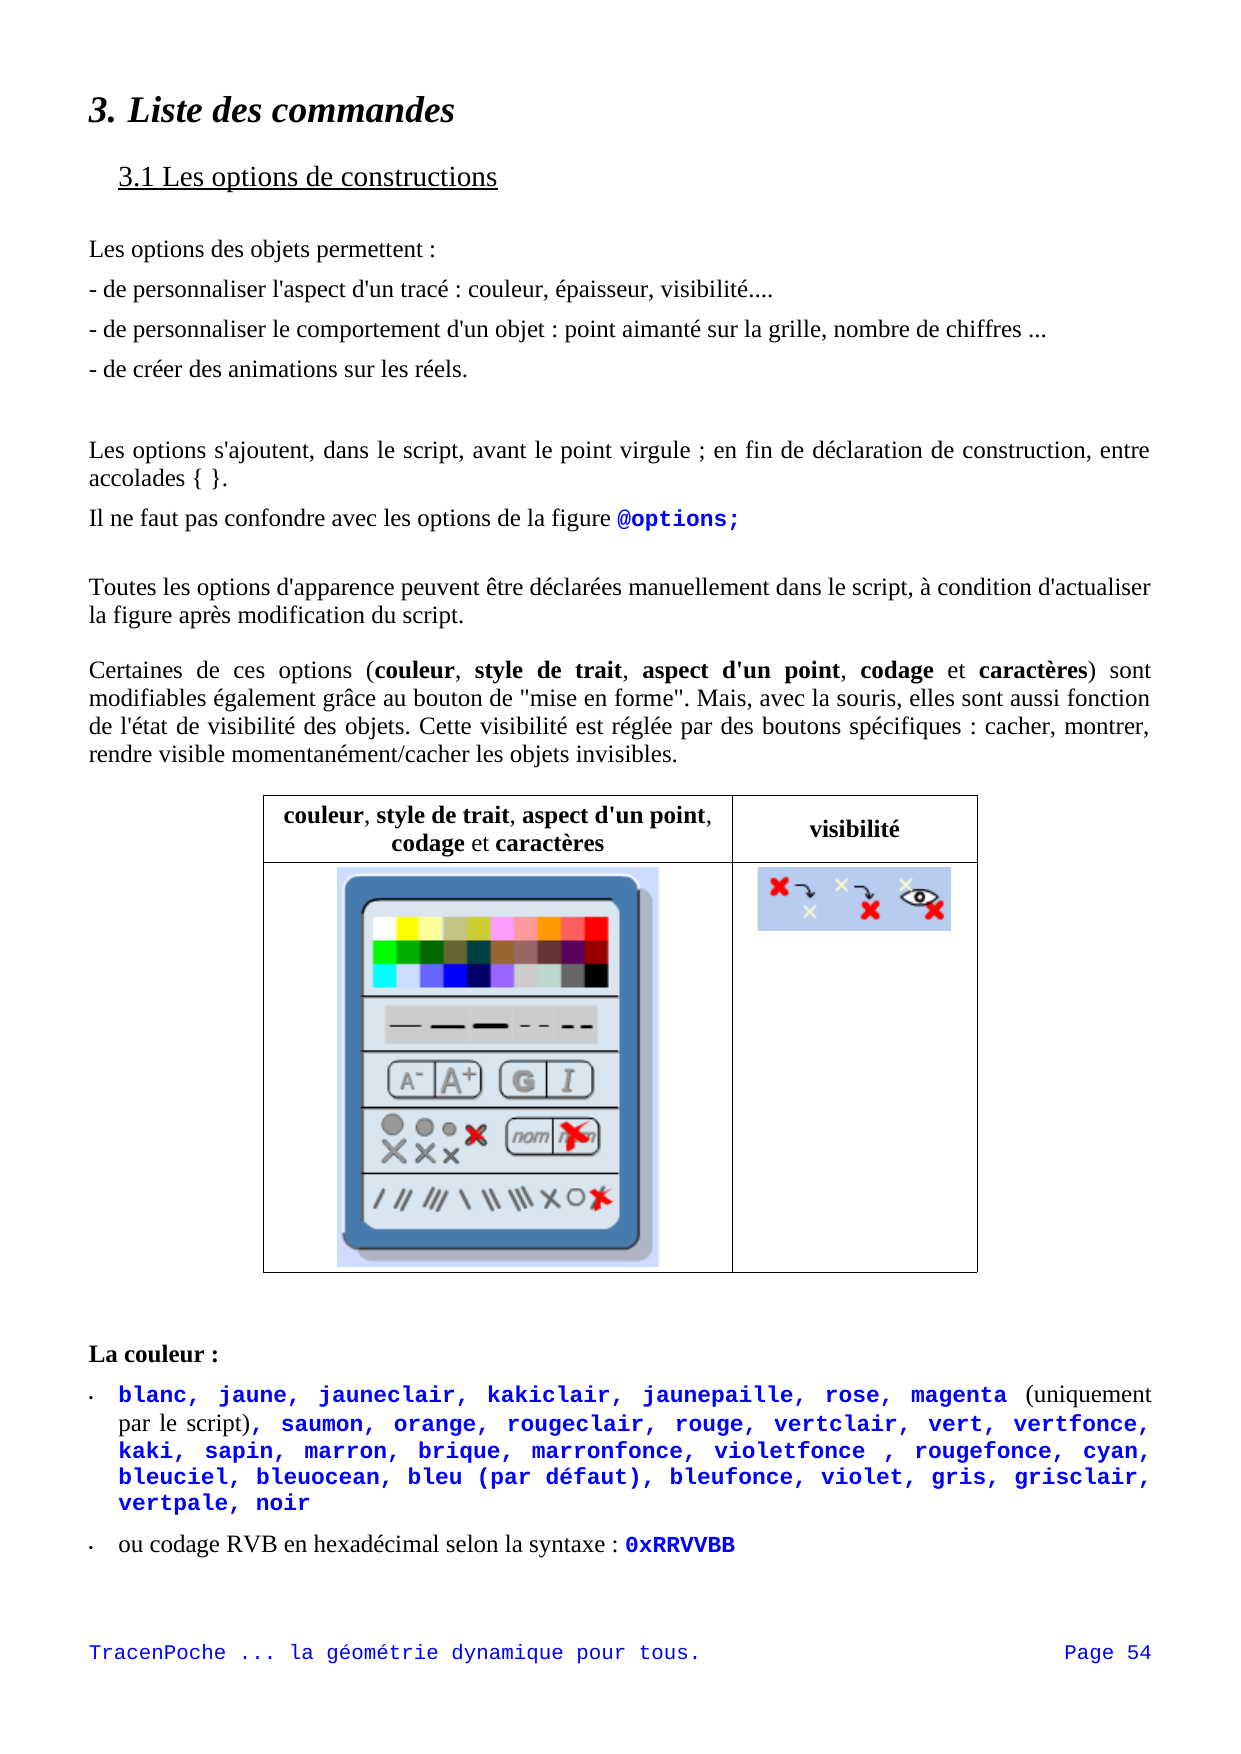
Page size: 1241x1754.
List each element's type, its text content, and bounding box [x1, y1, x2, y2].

text - de personnaliser le comportement d'un objet : point aimanté sur la grille, nombre de chiffres ... [88, 315, 1152, 343]
picture [336, 867, 659, 1267]
text Il ne faut pas confondre avec les options de la figure @options; [88, 504, 1152, 533]
text La couleur : [88, 1340, 1152, 1368]
picture [757, 867, 952, 931]
text Certaines de ces options (couleur, style de trait, aspect d'un point, codage et caractères) sont modifiables également grâce au bouton de "mise en forme". Mais, avec la souris, elles sont aussi fonction de l'état de visibilité des objets. Cette visibilité est réglée par des boutons spécifiques : cacher, montrer, rendre visible momentanément/cacher les objets invisibles. [88, 657, 1152, 767]
subtitle Liste des commandes [88, 88, 1152, 130]
text Les options des objets permettent : [88, 235, 1152, 263]
subtitle Les options de constructions [118, 160, 1152, 192]
text - de créer des animations sur les réels. [88, 356, 1152, 383]
table_cell [733, 863, 977, 1272]
text - de personnaliser l'aspect d'un tracé : couleur, épaisseur, visibilité.... [88, 275, 1152, 303]
table_header couleur, style de trait, aspect d'un point, codage et caractères [264, 796, 732, 862]
text Toutes les options d'apparence peuvent être déclarées manuellement dans le script, à condition d'actualiser la figure après modification du script. [88, 573, 1152, 629]
list blanc, jaune, jauneclair, kakiclair, jaunepaille, rose, magenta (uniquement par le script), saumon, orange, rougeclair, rouge, vertclair, vert, vertfonce, kaki, sapin, marron, brique, marronfonce, violetfonce , rougefonce, cyan, bleuciel, bleuocean, bleu (par défaut), bleufonce, violet, gris, grisclair, vertpale, noir [88, 1380, 1152, 1518]
table_header visibilité [733, 796, 977, 862]
list ou codage RVB en hexadécimal selon la syntaxe : 0xRRVVBB [88, 1530, 1152, 1559]
text Les options s'ajoutent, dans le script, avant le point virgule ; en fin de déclaration de construction, entre accolades { }. [88, 436, 1152, 491]
table_cell [264, 863, 732, 1272]
